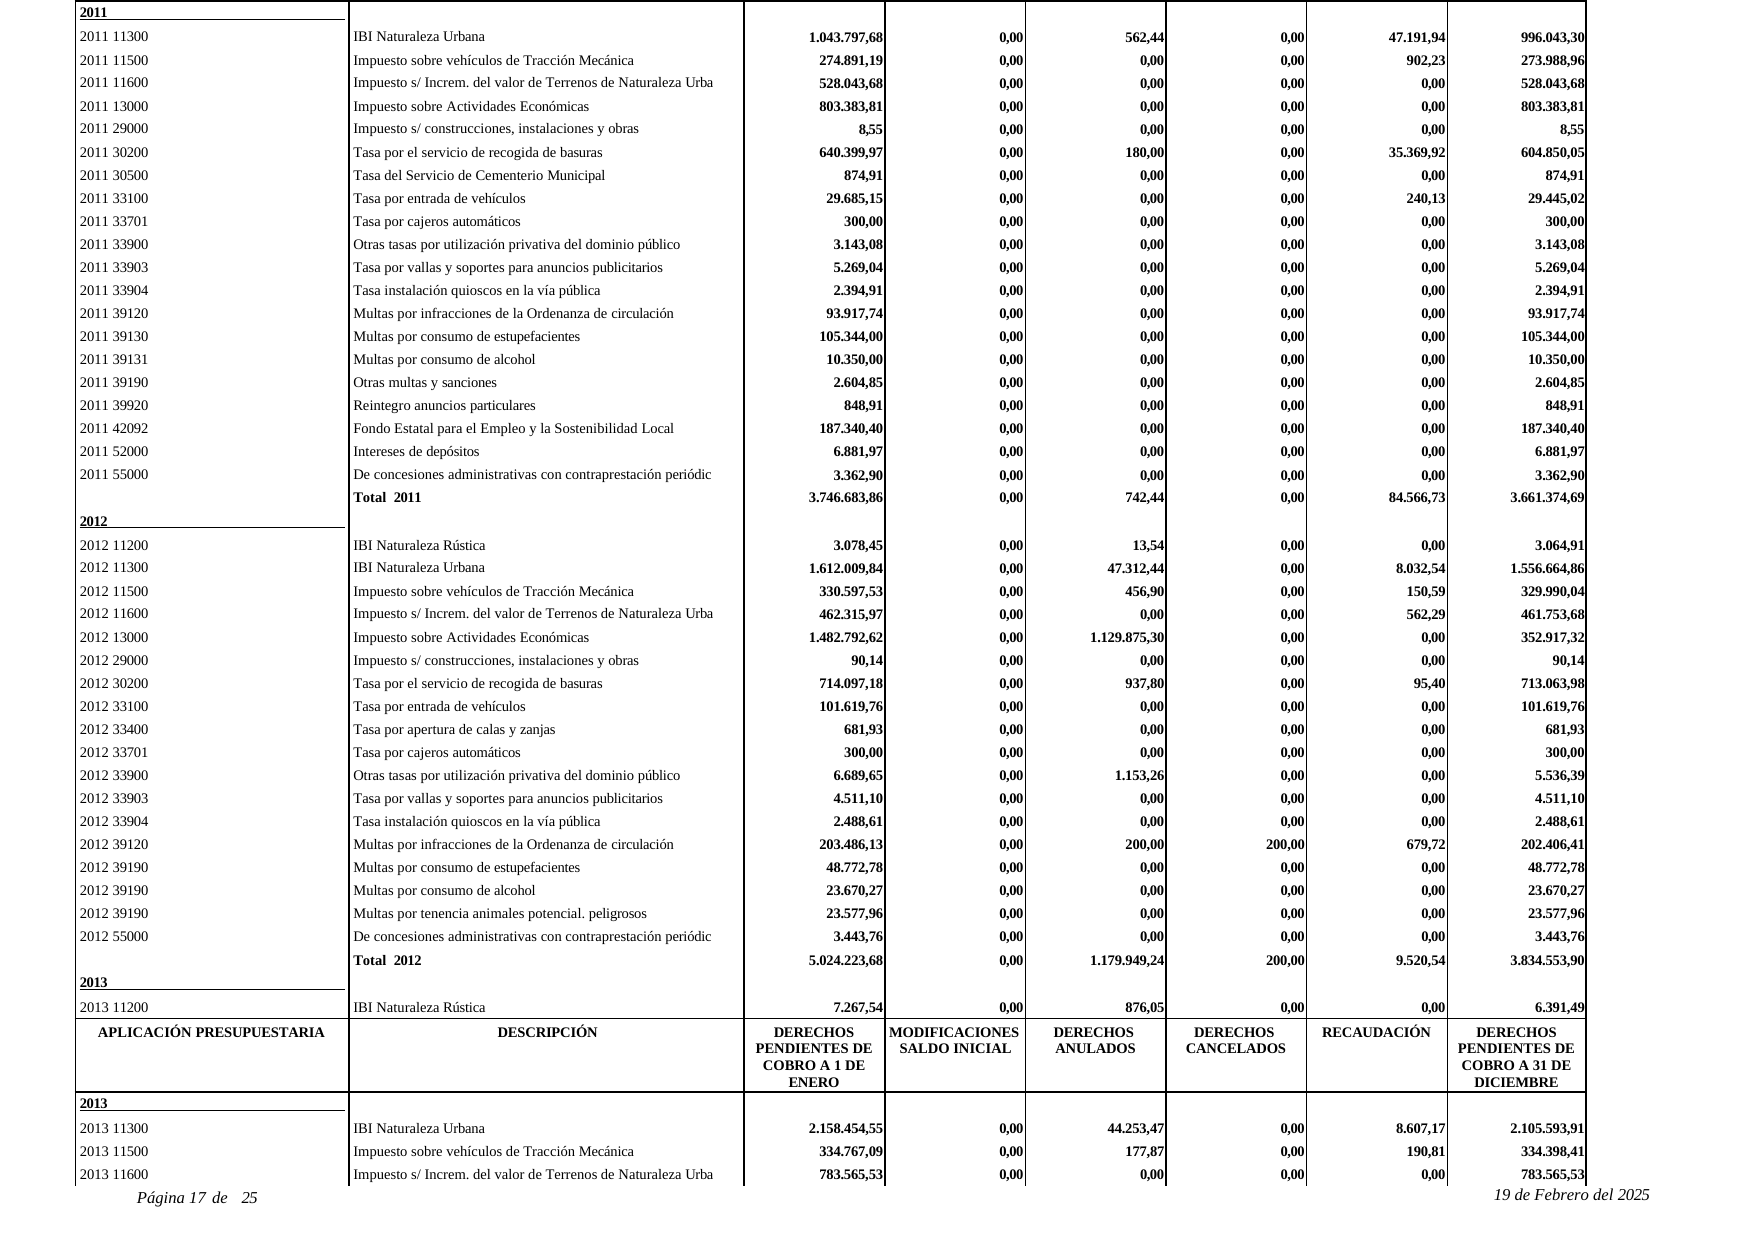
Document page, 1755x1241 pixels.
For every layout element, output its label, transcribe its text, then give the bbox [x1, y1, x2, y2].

table_cell 0,00 [1167, 118, 1306, 141]
table_cell Tasa por el servicio de recogida de basuras [350, 672, 743, 695]
table_cell 0,00 [886, 1115, 1025, 1140]
table_cell [1307, 510, 1447, 533]
table_cell 0,00 [886, 164, 1025, 187]
table_cell Impuesto sobre Actividades Económicas [350, 95, 743, 118]
table_cell 1.043.797,68 [745, 24, 884, 49]
table_cell 714.097,18 [745, 672, 884, 695]
table_cell 0,00 [886, 741, 1025, 764]
table_cell Reintegro anuncios particulares [350, 394, 743, 417]
table_cell 0,00 [886, 417, 1025, 440]
table_cell 0,00 [1026, 49, 1165, 72]
table_cell 0,00 [1026, 164, 1165, 187]
table_cell 3.143,08 [745, 233, 884, 256]
table_cell 2.604,85 [745, 371, 884, 394]
table_cell 783.565,53 [745, 1163, 884, 1186]
table_cell De concesiones administrativas con contraprestación periódic [350, 463, 743, 486]
table_cell 0,00 [1167, 279, 1306, 302]
table_cell 0,00 [1307, 210, 1447, 233]
table_cell 3.362,90 [745, 463, 884, 486]
table_cell 0,00 [1167, 533, 1306, 557]
table_cell 0,00 [886, 24, 1025, 49]
table_cell 95,40 [1307, 672, 1447, 695]
table_cell 0,00 [886, 1163, 1025, 1186]
table_cell 3.661.374,69 [1448, 486, 1585, 509]
table_cell 0,00 [1026, 718, 1165, 741]
table_cell Otras tasas por utilización privativa del dominio público [350, 764, 743, 787]
table_cell 6.689,65 [745, 764, 884, 787]
table_cell [1167, 2, 1306, 24]
table_cell 0,00 [1026, 279, 1165, 302]
table_cell 0,00 [1167, 233, 1306, 256]
table_cell 0,00 [886, 118, 1025, 141]
table_cell 0,00 [886, 302, 1025, 325]
table_cell 0,00 [886, 394, 1025, 417]
table_cell 187.340,40 [745, 417, 884, 440]
table_cell [886, 2, 1025, 24]
table_cell Multas por infracciones de la Ordenanza de circulación [350, 302, 743, 325]
table_cell [1448, 510, 1585, 533]
table_cell 0,00 [1167, 371, 1306, 394]
table_cell 0,00 [1307, 279, 1447, 302]
table_cell 2.488,61 [1448, 810, 1585, 833]
table_cell Otras multas y sanciones [350, 371, 743, 394]
table_cell 2012 13000 [76, 626, 348, 649]
table_cell 0,00 [1026, 603, 1165, 626]
table_cell Multas por consumo de estupefacientes [350, 856, 743, 879]
table_cell Impuesto s/ Increm. del valor de Terrenos de Naturaleza Urba [350, 1163, 743, 1186]
table_cell 0,00 [886, 949, 1025, 971]
table_cell 2012 33900 [76, 764, 348, 787]
table_cell Multas por consumo de alcohol [350, 879, 743, 902]
table_cell Impuesto s/ construcciones, instalaciones y obras [350, 649, 743, 672]
table_cell 334.767,09 [745, 1140, 884, 1163]
table_cell 7.267,54 [745, 995, 884, 1018]
table_cell 2012 11600 [76, 603, 348, 626]
table_cell 23.670,27 [745, 879, 884, 902]
table_cell 0,00 [886, 533, 1025, 557]
table_cell 44.253,47 [1026, 1115, 1165, 1140]
table_cell 2011 33904 [76, 279, 348, 302]
table_cell [745, 971, 884, 995]
table_cell 2012 33904 [76, 810, 348, 833]
table_cell 2011 42092 [76, 417, 348, 440]
table_cell 202.406,41 [1448, 833, 1585, 856]
table_cell 2012 33100 [76, 695, 348, 718]
table_cell 2.158.454,55 [745, 1115, 884, 1140]
table_cell 48.772,78 [745, 856, 884, 879]
table_cell De concesiones administrativas con contraprestación periódic [350, 925, 743, 948]
table_cell 180,00 [1026, 141, 1165, 164]
table_cell 0,00 [886, 603, 1025, 626]
table_cell 0,00 [1307, 787, 1447, 810]
table_cell [350, 971, 743, 995]
table_cell 2011 39131 [76, 348, 348, 371]
table_cell 0,00 [1026, 787, 1165, 810]
table_cell 0,00 [886, 210, 1025, 233]
table_cell [1026, 510, 1165, 533]
table_cell 0,00 [1026, 118, 1165, 141]
table_cell 0,00 [1167, 325, 1306, 348]
table_cell 2011 33903 [76, 256, 348, 279]
table_cell 2011 33100 [76, 187, 348, 210]
table_cell 0,00 [886, 72, 1025, 95]
table_cell 0,00 [1167, 1115, 1306, 1140]
table_cell 0,00 [1026, 210, 1165, 233]
table_cell Total 2011 [350, 486, 743, 509]
table_cell 2011 39190 [76, 371, 348, 394]
table_cell 6.391,49 [1448, 995, 1585, 1018]
table_cell 0,00 [1307, 718, 1447, 741]
table_cell [745, 510, 884, 533]
table_cell 742,44 [1026, 486, 1165, 509]
table_cell 0,00 [1307, 533, 1447, 557]
table_cell [76, 949, 348, 971]
table_cell 200,00 [1026, 833, 1165, 856]
table_cell 3.746.683,86 [745, 486, 884, 509]
table_cell 803.383,81 [745, 95, 884, 118]
table_cell Impuesto s/ Increm. del valor de Terrenos de Naturaleza Urba [350, 603, 743, 626]
table_cell 13,54 [1026, 533, 1165, 557]
table_cell [1026, 1093, 1165, 1115]
table_cell 2.488,61 [745, 810, 884, 833]
table_cell 3.443,76 [745, 925, 884, 948]
table_cell Tasa instalación quioscos en la vía pública [350, 279, 743, 302]
table_cell 105.344,00 [745, 325, 884, 348]
table_cell Intereses de depósitos [350, 440, 743, 463]
table_cell 803.383,81 [1448, 95, 1585, 118]
table_cell 0,00 [1167, 95, 1306, 118]
table_cell 0,00 [1167, 187, 1306, 210]
table_cell 0,00 [1307, 649, 1447, 672]
table_cell Impuesto sobre Actividades Económicas [350, 626, 743, 649]
table_header DESCRIPCIÓN [350, 1019, 743, 1091]
table_cell 0,00 [886, 486, 1025, 509]
table_cell 0,00 [886, 256, 1025, 279]
table_cell 0,00 [886, 787, 1025, 810]
table_cell [1448, 1093, 1585, 1115]
table_cell 9.520,54 [1307, 949, 1447, 971]
table_cell 240,13 [1307, 187, 1447, 210]
table_cell 3.443,76 [1448, 925, 1585, 948]
table_cell 456,90 [1026, 580, 1165, 603]
table_cell 0,00 [1026, 371, 1165, 394]
table_cell 1.482.792,62 [745, 626, 884, 649]
table_cell 681,93 [745, 718, 884, 741]
table_cell 300,00 [1448, 741, 1585, 764]
table_cell 0,00 [1307, 233, 1447, 256]
table_header DERECHOS PENDIENTES DE COBRO A 31 DE DICIEMBRE [1448, 1019, 1585, 1091]
table_cell Tasa por entrada de vehículos [350, 187, 743, 210]
table_cell [886, 1093, 1025, 1115]
table_cell 2011 52000 [76, 440, 348, 463]
table_cell 0,00 [1307, 95, 1447, 118]
table_cell Tasa por cajeros automáticos [350, 210, 743, 233]
table_cell 0,00 [886, 1140, 1025, 1163]
table_cell 300,00 [745, 741, 884, 764]
table_cell 8,55 [745, 118, 884, 141]
table_cell 2011 33900 [76, 233, 348, 256]
table_cell 2011 13000 [76, 95, 348, 118]
table_cell 462.315,97 [745, 603, 884, 626]
table_cell 150,59 [1307, 580, 1447, 603]
table_cell 105.344,00 [1448, 325, 1585, 348]
table_cell 2012 33400 [76, 718, 348, 741]
table_cell IBI Naturaleza Urbana [350, 24, 743, 49]
table_cell 93.917,74 [745, 302, 884, 325]
table_cell IBI Naturaleza Rústica [350, 533, 743, 557]
table_cell 0,00 [1307, 348, 1447, 371]
table_cell 2011 [76, 2, 348, 24]
table_cell [745, 2, 884, 24]
table_cell 0,00 [1307, 325, 1447, 348]
table_cell [886, 510, 1025, 533]
table_cell 0,00 [1307, 810, 1447, 833]
table_cell IBI Naturaleza Urbana [350, 557, 743, 580]
table_cell [1307, 971, 1447, 995]
table_cell Tasa por apertura de calas y zanjas [350, 718, 743, 741]
table_cell 0,00 [1167, 1140, 1306, 1163]
table_cell Tasa por vallas y soportes para anuncios publicitarios [350, 787, 743, 810]
table_cell 0,00 [1026, 72, 1165, 95]
table_cell 0,00 [1307, 256, 1447, 279]
table_cell 23.577,96 [1448, 902, 1585, 925]
table_cell 300,00 [1448, 210, 1585, 233]
table_cell 90,14 [1448, 649, 1585, 672]
table_cell 1.556.664,86 [1448, 557, 1585, 580]
table_cell Total 2012 [350, 949, 743, 971]
table_cell 2012 11200 [76, 533, 348, 557]
table_cell 0,00 [1026, 440, 1165, 463]
table_cell 334.398,41 [1448, 1140, 1585, 1163]
table_cell [1167, 971, 1306, 995]
table_cell 0,00 [1307, 741, 1447, 764]
table_cell 3.834.553,90 [1448, 949, 1585, 971]
table_cell 0,00 [1167, 810, 1306, 833]
table_cell 0,00 [1167, 1163, 1306, 1186]
table_cell 2013 11200 [76, 995, 348, 1018]
table_cell 0,00 [1026, 348, 1165, 371]
table_cell Impuesto sobre vehículos de Tracción Mecánica [350, 49, 743, 72]
table_header DERECHOS PENDIENTES DE COBRO A 1 DE ENERO [745, 1019, 884, 1091]
table_cell 2.105.593,91 [1448, 1115, 1585, 1140]
table_cell 562,44 [1026, 24, 1165, 49]
table_cell 0,00 [1307, 164, 1447, 187]
table_cell 3.362,90 [1448, 463, 1585, 486]
table_cell 0,00 [1307, 302, 1447, 325]
table_cell 0,00 [1167, 672, 1306, 695]
table_cell [1307, 1093, 1447, 1115]
table_cell 0,00 [1307, 118, 1447, 141]
table_cell 0,00 [1026, 649, 1165, 672]
table_cell 0,00 [1167, 879, 1306, 902]
table_cell 203.486,13 [745, 833, 884, 856]
table_cell 0,00 [886, 718, 1025, 741]
table_cell 200,00 [1167, 949, 1306, 971]
table_cell Tasa por cajeros automáticos [350, 741, 743, 764]
table_cell Multas por consumo de alcohol [350, 348, 743, 371]
table_cell 101.619,76 [745, 695, 884, 718]
table_cell 937,80 [1026, 672, 1165, 695]
table_cell 0,00 [1307, 695, 1447, 718]
table_cell 0,00 [1307, 879, 1447, 902]
table_cell 0,00 [1026, 302, 1165, 325]
table_cell [1448, 2, 1585, 24]
table_cell 6.881,97 [745, 440, 884, 463]
table_cell 23.670,27 [1448, 879, 1585, 902]
table_cell 2011 39920 [76, 394, 348, 417]
table_cell 0,00 [886, 879, 1025, 902]
table_cell 329.990,04 [1448, 580, 1585, 603]
table_cell 0,00 [1167, 787, 1306, 810]
table_cell 2013 11500 [76, 1140, 348, 1163]
table_cell 2011 39120 [76, 302, 348, 325]
table_cell 10.350,00 [1448, 348, 1585, 371]
table_cell 783.565,53 [1448, 1163, 1585, 1186]
table_cell 0,00 [886, 833, 1025, 856]
table_cell 0,00 [1167, 764, 1306, 787]
table_cell 0,00 [1307, 764, 1447, 787]
table_cell 29.685,15 [745, 187, 884, 210]
table_cell 0,00 [1026, 394, 1165, 417]
table_cell 1.129.875,30 [1026, 626, 1165, 649]
table_cell 0,00 [1167, 24, 1306, 49]
table_cell 0,00 [1167, 348, 1306, 371]
table_header DERECHOS CANCELADOS [1167, 1019, 1306, 1091]
table_cell 0,00 [886, 902, 1025, 925]
table_cell 8.032,54 [1307, 557, 1447, 580]
table_cell [1448, 971, 1585, 995]
table_cell 679,72 [1307, 833, 1447, 856]
table_cell 0,00 [1167, 649, 1306, 672]
table_cell 3.078,45 [745, 533, 884, 557]
table_cell 2012 39190 [76, 902, 348, 925]
table_cell 2011 11300 [76, 24, 348, 49]
table_cell 4.511,10 [1448, 787, 1585, 810]
table_cell Tasa instalación quioscos en la vía pública [350, 810, 743, 833]
table_cell 2011 30200 [76, 141, 348, 164]
table_cell Tasa por entrada de vehículos [350, 695, 743, 718]
table_cell 3.064,91 [1448, 533, 1585, 557]
table_cell 0,00 [1167, 302, 1306, 325]
table_cell 0,00 [1026, 695, 1165, 718]
table_cell Multas por infracciones de la Ordenanza de circulación [350, 833, 743, 856]
table_cell 0,00 [886, 764, 1025, 787]
table_cell 0,00 [1026, 925, 1165, 948]
table_cell [76, 486, 348, 509]
table_cell 0,00 [1026, 325, 1165, 348]
table_cell 23.577,96 [745, 902, 884, 925]
table_cell 29.445,02 [1448, 187, 1585, 210]
table_cell 1.153,26 [1026, 764, 1165, 787]
table_cell 190,81 [1307, 1140, 1447, 1163]
table_cell 0,00 [886, 626, 1025, 649]
table_cell 101.619,76 [1448, 695, 1585, 718]
table_cell Tasa por el servicio de recogida de basuras [350, 141, 743, 164]
table_cell 0,00 [1307, 463, 1447, 486]
table_cell 84.566,73 [1307, 486, 1447, 509]
table_cell 0,00 [886, 649, 1025, 672]
table_cell 902,23 [1307, 49, 1447, 72]
table_cell Multas por tenencia animales potencial. peligrosos [350, 902, 743, 925]
table_cell Impuesto sobre vehículos de Tracción Mecánica [350, 580, 743, 603]
table_cell 0,00 [886, 371, 1025, 394]
table_cell 0,00 [1026, 233, 1165, 256]
table_cell 848,91 [1448, 394, 1585, 417]
table_cell 0,00 [1167, 741, 1306, 764]
table_cell 2012 [76, 510, 348, 533]
table_cell 0,00 [1167, 463, 1306, 486]
table_cell 848,91 [745, 394, 884, 417]
table_cell 0,00 [886, 95, 1025, 118]
table_cell 0,00 [1026, 95, 1165, 118]
table_cell 274.891,19 [745, 49, 884, 72]
table_cell 2011 29000 [76, 118, 348, 141]
table_cell 330.597,53 [745, 580, 884, 603]
table_cell 0,00 [886, 672, 1025, 695]
table_cell 0,00 [1026, 741, 1165, 764]
table_cell Multas por consumo de estupefacientes [350, 325, 743, 348]
table_cell 0,00 [886, 49, 1025, 72]
table_cell 0,00 [1167, 925, 1306, 948]
table_cell 2012 39190 [76, 879, 348, 902]
table_cell 0,00 [1167, 49, 1306, 72]
table_cell 681,93 [1448, 718, 1585, 741]
table_header APLICACIÓN PRESUPUESTARIA [76, 1019, 348, 1091]
table_cell [350, 1093, 743, 1115]
table_cell 874,91 [745, 164, 884, 187]
table_cell 2011 30500 [76, 164, 348, 187]
table_cell [1167, 1093, 1306, 1115]
table_header DERECHOS ANULADOS [1026, 1019, 1165, 1091]
table_cell 0,00 [886, 463, 1025, 486]
table_cell 0,00 [886, 580, 1025, 603]
table_cell 0,00 [1167, 603, 1306, 626]
table_cell 1.179.949,24 [1026, 949, 1165, 971]
table_cell [1307, 2, 1447, 24]
table_cell 5.269,04 [1448, 256, 1585, 279]
table_header MODIFICACIONES SALDO INICIAL [886, 1019, 1025, 1091]
table_cell Tasa por vallas y soportes para anuncios publicitarios [350, 256, 743, 279]
table_cell [350, 510, 743, 533]
table_cell 0,00 [886, 925, 1025, 948]
table_cell 2012 33701 [76, 741, 348, 764]
table_cell 0,00 [1167, 141, 1306, 164]
table_cell 604.850,05 [1448, 141, 1585, 164]
table_cell 0,00 [1167, 557, 1306, 580]
table_cell 47.312,44 [1026, 557, 1165, 580]
table_cell 0,00 [1307, 440, 1447, 463]
table_cell 0,00 [886, 995, 1025, 1018]
table_cell 0,00 [1167, 394, 1306, 417]
table_cell 0,00 [1167, 695, 1306, 718]
table_cell [745, 1093, 884, 1115]
table_cell 2.604,85 [1448, 371, 1585, 394]
table_cell [350, 2, 743, 24]
table_cell 0,00 [1026, 902, 1165, 925]
table_cell IBI Naturaleza Urbana [350, 1115, 743, 1140]
table_cell 0,00 [886, 810, 1025, 833]
table_cell 3.143,08 [1448, 233, 1585, 256]
table_cell 0,00 [1307, 1163, 1447, 1186]
table_cell 0,00 [1167, 210, 1306, 233]
table_cell 874,91 [1448, 164, 1585, 187]
table_cell 273.988,96 [1448, 49, 1585, 72]
table_cell 0,00 [1026, 187, 1165, 210]
table_cell 0,00 [1307, 371, 1447, 394]
table_cell Otras tasas por utilización privativa del dominio público [350, 233, 743, 256]
table_cell 528.043,68 [745, 72, 884, 95]
table_cell 47.191,94 [1307, 24, 1447, 49]
table_cell 2012 39120 [76, 833, 348, 856]
table_cell 0,00 [886, 187, 1025, 210]
table_cell [1026, 2, 1165, 24]
table_cell 0,00 [1167, 718, 1306, 741]
table_cell 0,00 [886, 279, 1025, 302]
table_cell 2011 11600 [76, 72, 348, 95]
table_cell 0,00 [1167, 856, 1306, 879]
table_cell 2012 30200 [76, 672, 348, 695]
table_cell Impuesto sobre vehículos de Tracción Mecánica [350, 1140, 743, 1163]
table_cell 0,00 [886, 348, 1025, 371]
table_cell Tasa del Servicio de Cementerio Municipal [350, 164, 743, 187]
table_cell 35.369,92 [1307, 141, 1447, 164]
table_header RECAUDACIÓN [1307, 1019, 1447, 1091]
table_cell 0,00 [1026, 1163, 1165, 1186]
table_cell 0,00 [1167, 256, 1306, 279]
table_cell 5.269,04 [745, 256, 884, 279]
table_cell 2013 11600 [76, 1163, 348, 1186]
table_cell 187.340,40 [1448, 417, 1585, 440]
table_cell 5.536,39 [1448, 764, 1585, 787]
table_cell 2012 33903 [76, 787, 348, 810]
table_cell 2012 29000 [76, 649, 348, 672]
table_cell 2013 [76, 1093, 348, 1115]
table_cell 5.024.223,68 [745, 949, 884, 971]
table_cell 2.394,91 [745, 279, 884, 302]
table_cell 0,00 [886, 856, 1025, 879]
table_cell 640.399,97 [745, 141, 884, 164]
table_cell 461.753,68 [1448, 603, 1585, 626]
table_cell 876,05 [1026, 995, 1165, 1018]
table_cell 0,00 [1307, 72, 1447, 95]
table_cell 2.394,91 [1448, 279, 1585, 302]
table_cell 0,00 [1167, 440, 1306, 463]
table_cell 0,00 [886, 440, 1025, 463]
table_cell 562,29 [1307, 603, 1447, 626]
table_cell 300,00 [745, 210, 884, 233]
table_cell 2012 11300 [76, 557, 348, 580]
table_cell 0,00 [886, 695, 1025, 718]
table_cell Fondo Estatal para el Empleo y la Sostenibilidad Local [350, 417, 743, 440]
table_cell 0,00 [1167, 417, 1306, 440]
table_cell 0,00 [886, 557, 1025, 580]
table_cell [1026, 971, 1165, 995]
table_cell 0,00 [1167, 72, 1306, 95]
table_cell 8,55 [1448, 118, 1585, 141]
table_cell 177,87 [1026, 1140, 1165, 1163]
table_cell Impuesto s/ construcciones, instalaciones y obras [350, 118, 743, 141]
table_cell 90,14 [745, 649, 884, 672]
table_cell 352.917,32 [1448, 626, 1585, 649]
table_cell 93.917,74 [1448, 302, 1585, 325]
table_cell 2011 55000 [76, 463, 348, 486]
table_cell 0,00 [886, 325, 1025, 348]
table_cell 48.772,78 [1448, 856, 1585, 879]
table_cell Impuesto s/ Increm. del valor de Terrenos de Naturaleza Urba [350, 72, 743, 95]
table_cell 0,00 [1026, 463, 1165, 486]
table_cell 0,00 [1167, 902, 1306, 925]
table_cell 2011 39130 [76, 325, 348, 348]
table_cell 0,00 [1167, 626, 1306, 649]
table_cell 1.612.009,84 [745, 557, 884, 580]
table_cell IBI Naturaleza Rústica [350, 995, 743, 1018]
table_cell 0,00 [1307, 394, 1447, 417]
table_cell 0,00 [1167, 486, 1306, 509]
table_cell 10.350,00 [745, 348, 884, 371]
table_cell 0,00 [1307, 856, 1447, 879]
table_cell 0,00 [886, 233, 1025, 256]
table_cell 0,00 [1026, 810, 1165, 833]
table_cell 6.881,97 [1448, 440, 1585, 463]
table_cell 2012 11500 [76, 580, 348, 603]
table_cell 0,00 [1026, 879, 1165, 902]
table_cell [1167, 510, 1306, 533]
table_cell 2012 55000 [76, 925, 348, 948]
table_cell 0,00 [1307, 925, 1447, 948]
table_cell 0,00 [1026, 856, 1165, 879]
table_cell 0,00 [1307, 626, 1447, 649]
table_cell 0,00 [1307, 995, 1447, 1018]
table_cell 0,00 [1167, 580, 1306, 603]
table_cell 2013 11300 [76, 1115, 348, 1140]
table_cell 2011 11500 [76, 49, 348, 72]
table_cell 4.511,10 [745, 787, 884, 810]
table_cell [886, 971, 1025, 995]
table_cell 0,00 [1026, 256, 1165, 279]
table_cell 2012 39190 [76, 856, 348, 879]
table_cell 8.607,17 [1307, 1115, 1447, 1140]
table_cell 528.043,68 [1448, 72, 1585, 95]
table_cell 996.043,30 [1448, 24, 1585, 49]
table_cell 2011 33701 [76, 210, 348, 233]
table_cell 2013 [76, 971, 348, 995]
table_cell 713.063,98 [1448, 672, 1585, 695]
table_cell 0,00 [1167, 164, 1306, 187]
table_cell 0,00 [1167, 995, 1306, 1018]
table_cell 0,00 [1307, 902, 1447, 925]
table_cell 0,00 [1026, 417, 1165, 440]
table_cell 200,00 [1167, 833, 1306, 856]
table_cell 0,00 [1307, 417, 1447, 440]
table_cell 0,00 [886, 141, 1025, 164]
